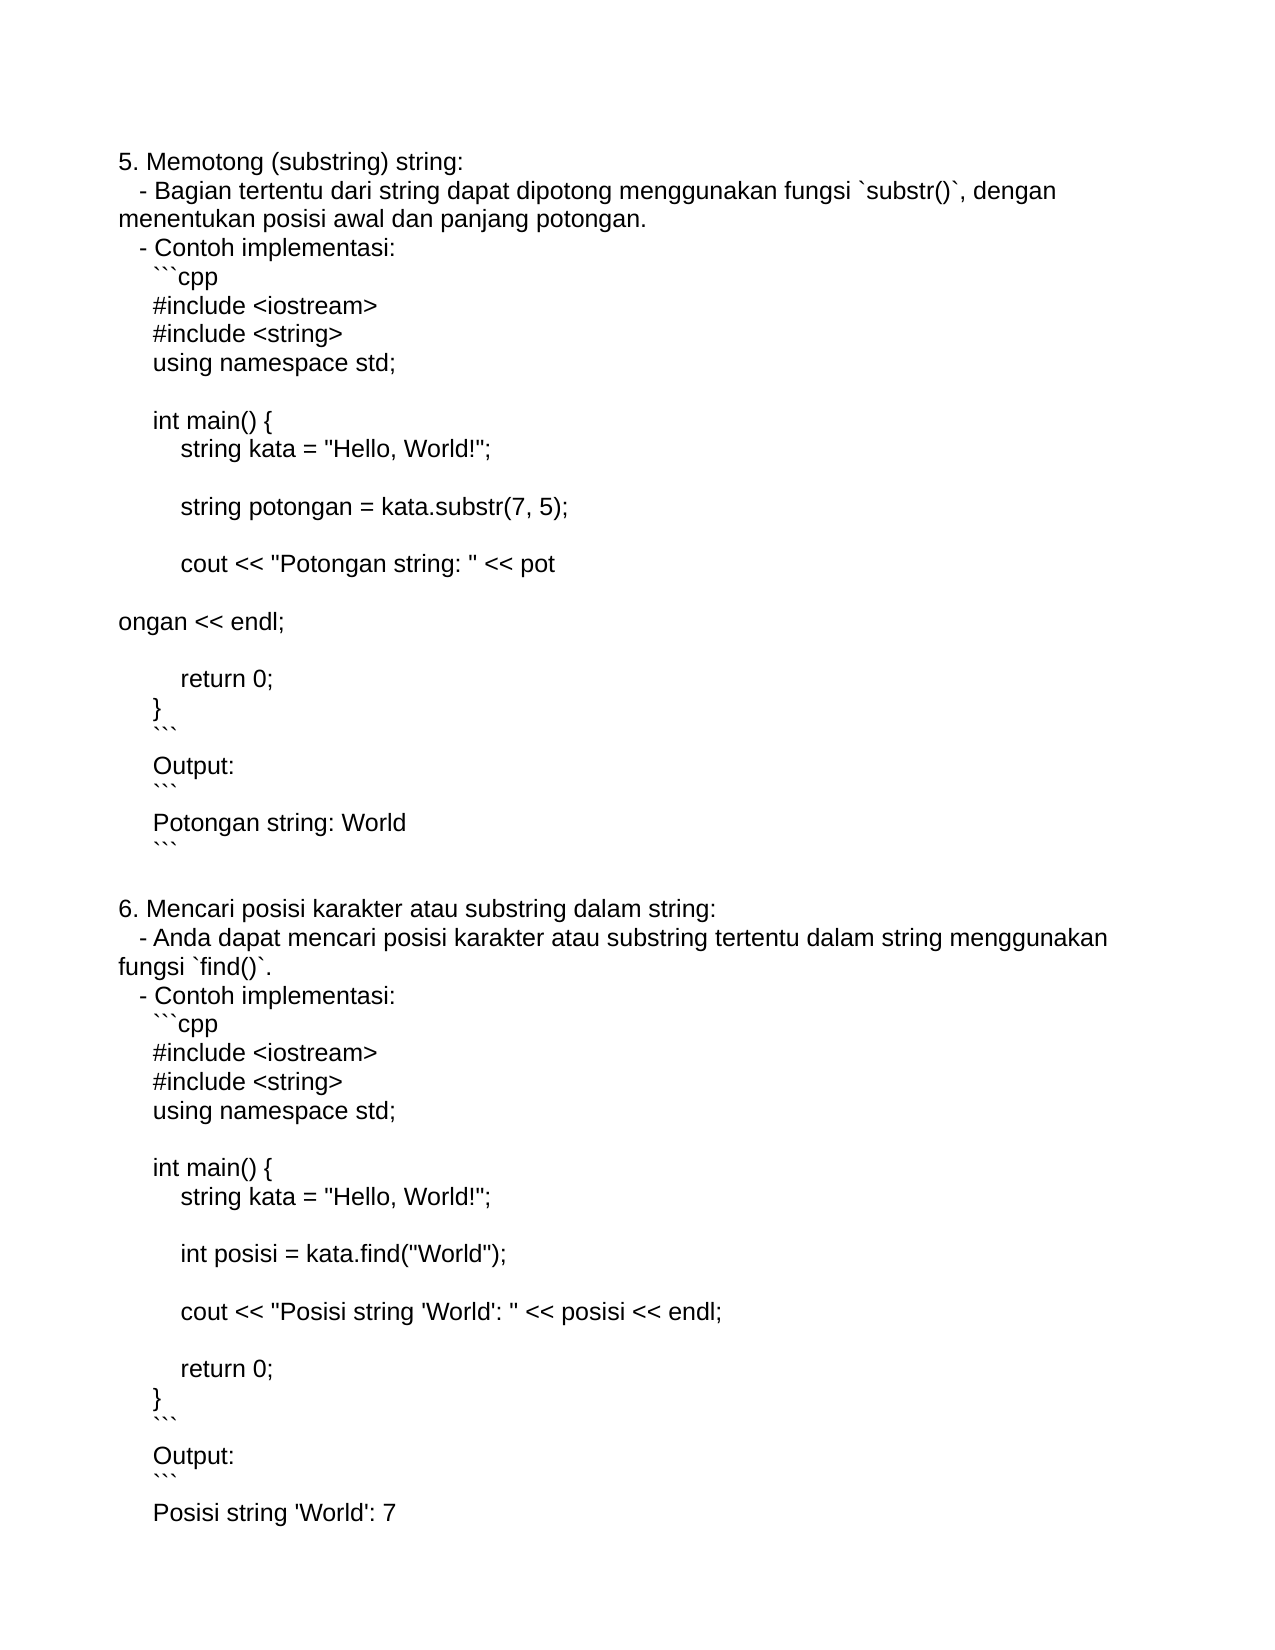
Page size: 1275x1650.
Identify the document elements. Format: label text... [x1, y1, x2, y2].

text - Contoh implementasi: [118, 233, 1157, 262]
text return 0; [118, 1354, 1157, 1383]
text ``` [118, 1412, 1157, 1441]
text - Contoh implementasi: [118, 981, 1157, 1009]
text ``` [118, 779, 1157, 808]
text ongan << endl; [118, 607, 1157, 636]
text int main() { [118, 406, 1157, 434]
text ``` [118, 1469, 1157, 1498]
text using namespace std; [118, 348, 1157, 377]
text Posisi string 'World': 7 [118, 1498, 1157, 1527]
text int posisi = kata.find("World"); [118, 1239, 1157, 1268]
text - Anda dapat mencari posisi karakter atau substring tertentu dalam string menggunakan fungsi `find()`. [118, 923, 1157, 981]
text } [118, 1383, 1157, 1412]
text #include <iostream> [118, 291, 1157, 319]
text Output: [118, 751, 1157, 779]
text 6. Mencari posisi karakter atau substring dalam string: [118, 894, 1157, 923]
text } [118, 693, 1157, 722]
text cout << "Potongan string: " << pot [118, 549, 1157, 578]
text string kata = "Hello, World!"; [118, 434, 1157, 463]
text using namespace std; [118, 1096, 1157, 1124]
text - Bagian tertentu dari string dapat dipotong menggunakan fungsi `substr()`, dengan menentukan posisi awal dan panjang potongan. [118, 176, 1157, 233]
text Output: [118, 1441, 1157, 1469]
text #include <iostream> [118, 1038, 1157, 1067]
text ``` [118, 722, 1157, 751]
text 5. Memotong (substring) string: [118, 147, 1157, 176]
text string potongan = kata.substr(7, 5); [118, 492, 1157, 521]
text string kata = "Hello, World!"; [118, 1182, 1157, 1211]
text cout << "Posisi string 'World': " << posisi << endl; [118, 1297, 1157, 1326]
text Potongan string: World [118, 808, 1157, 837]
text ```cpp [118, 262, 1157, 291]
text #include <string> [118, 319, 1157, 348]
text #include <string> [118, 1067, 1157, 1096]
text ```cpp [118, 1009, 1157, 1038]
text int main() { [118, 1153, 1157, 1182]
text return 0; [118, 664, 1157, 693]
text ``` [118, 837, 1157, 866]
